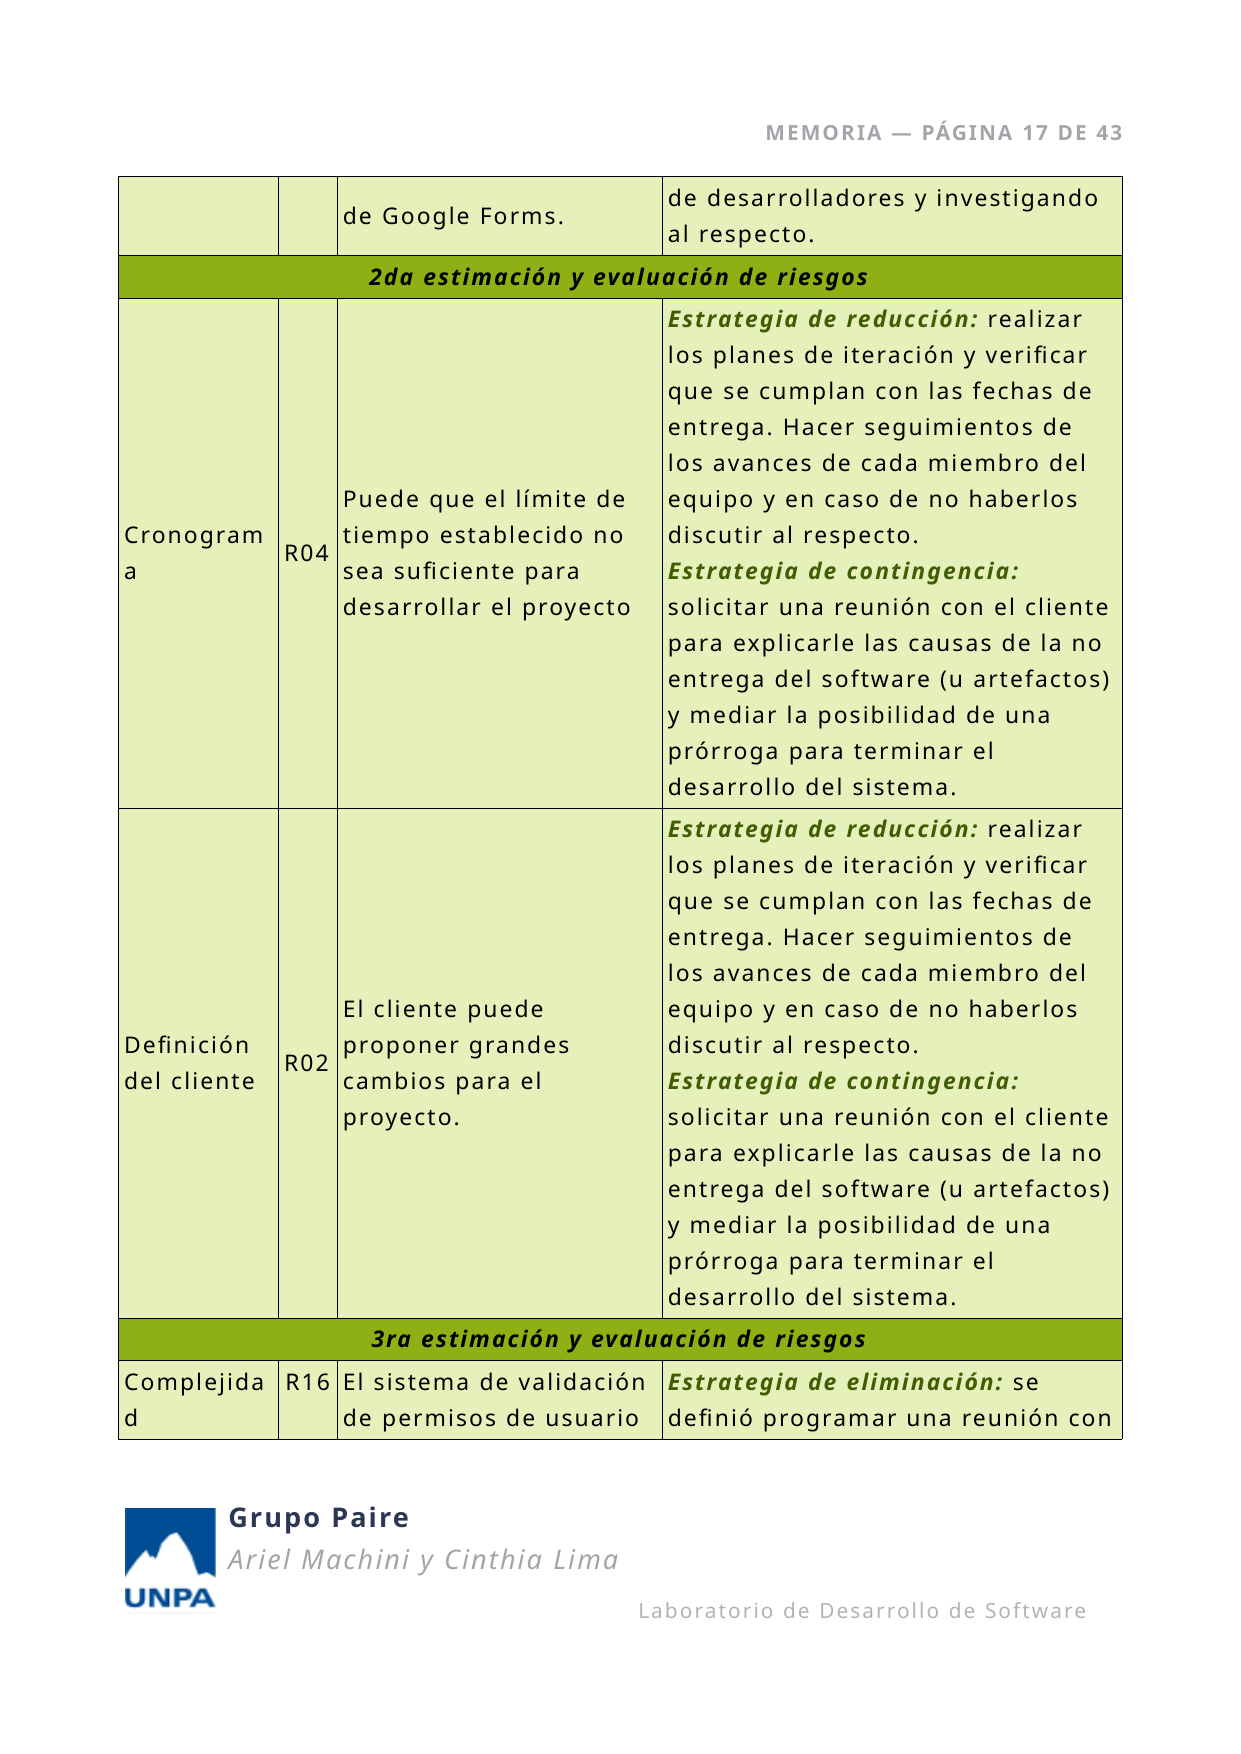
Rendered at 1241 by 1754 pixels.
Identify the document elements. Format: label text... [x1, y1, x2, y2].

table_cell Definición del cliente [119, 809, 278, 1318]
table_cell Complejidad [119, 1361, 278, 1439]
table_cell El sistema de validación de permisos de usuario [338, 1361, 662, 1439]
table_cell [119, 177, 278, 255]
table_cell 3ra estimación y evaluación de riesgos [119, 1319, 1122, 1360]
table_cell Estrategia de eliminación: se definió programar una reunión con [663, 1361, 1122, 1439]
table_cell 2da estimación y evaluación de riesgos [119, 256, 1122, 298]
table_cell Estrategia de reducción: realizar los planes de iteración y verificar que se cumplan con las fechas de entrega. Hacer seguimientos de los avances de cada miembro del equipo y en caso de no haberlos discutir al respecto. Estrategia de contingencia: solicitar una reunión con el cliente para explicarle las causas de la no entrega del software (u artefactos) y mediar la posibilidad de una prórroga para terminar el desarrollo del sistema. [663, 299, 1122, 808]
table_cell de Google Forms. [338, 177, 662, 255]
table_cell R16 [279, 1361, 337, 1439]
table_cell R02 [279, 809, 337, 1318]
picture [125, 1508, 216, 1614]
table_cell Estrategia de reducción: realizar los planes de iteración y verificar que se cumplan con las fechas de entrega. Hacer seguimientos de los avances de cada miembro del equipo y en caso de no haberlos discutir al respecto. Estrategia de contingencia: solicitar una reunión con el cliente para explicarle las causas de la no entrega del software (u artefactos) y mediar la posibilidad de una prórroga para terminar el desarrollo del sistema. [663, 809, 1122, 1318]
table_cell Cronograma [119, 299, 278, 808]
table_cell R04 [279, 299, 337, 808]
table_cell El cliente puede proponer grandes cambios para el proyecto. [338, 809, 662, 1318]
table_cell de desarrolladores y investigando al respecto. [663, 177, 1122, 255]
table_cell Puede que el límite de tiempo establecido no sea suficiente para desarrollar el proyecto [338, 299, 662, 808]
table_cell [279, 177, 337, 255]
